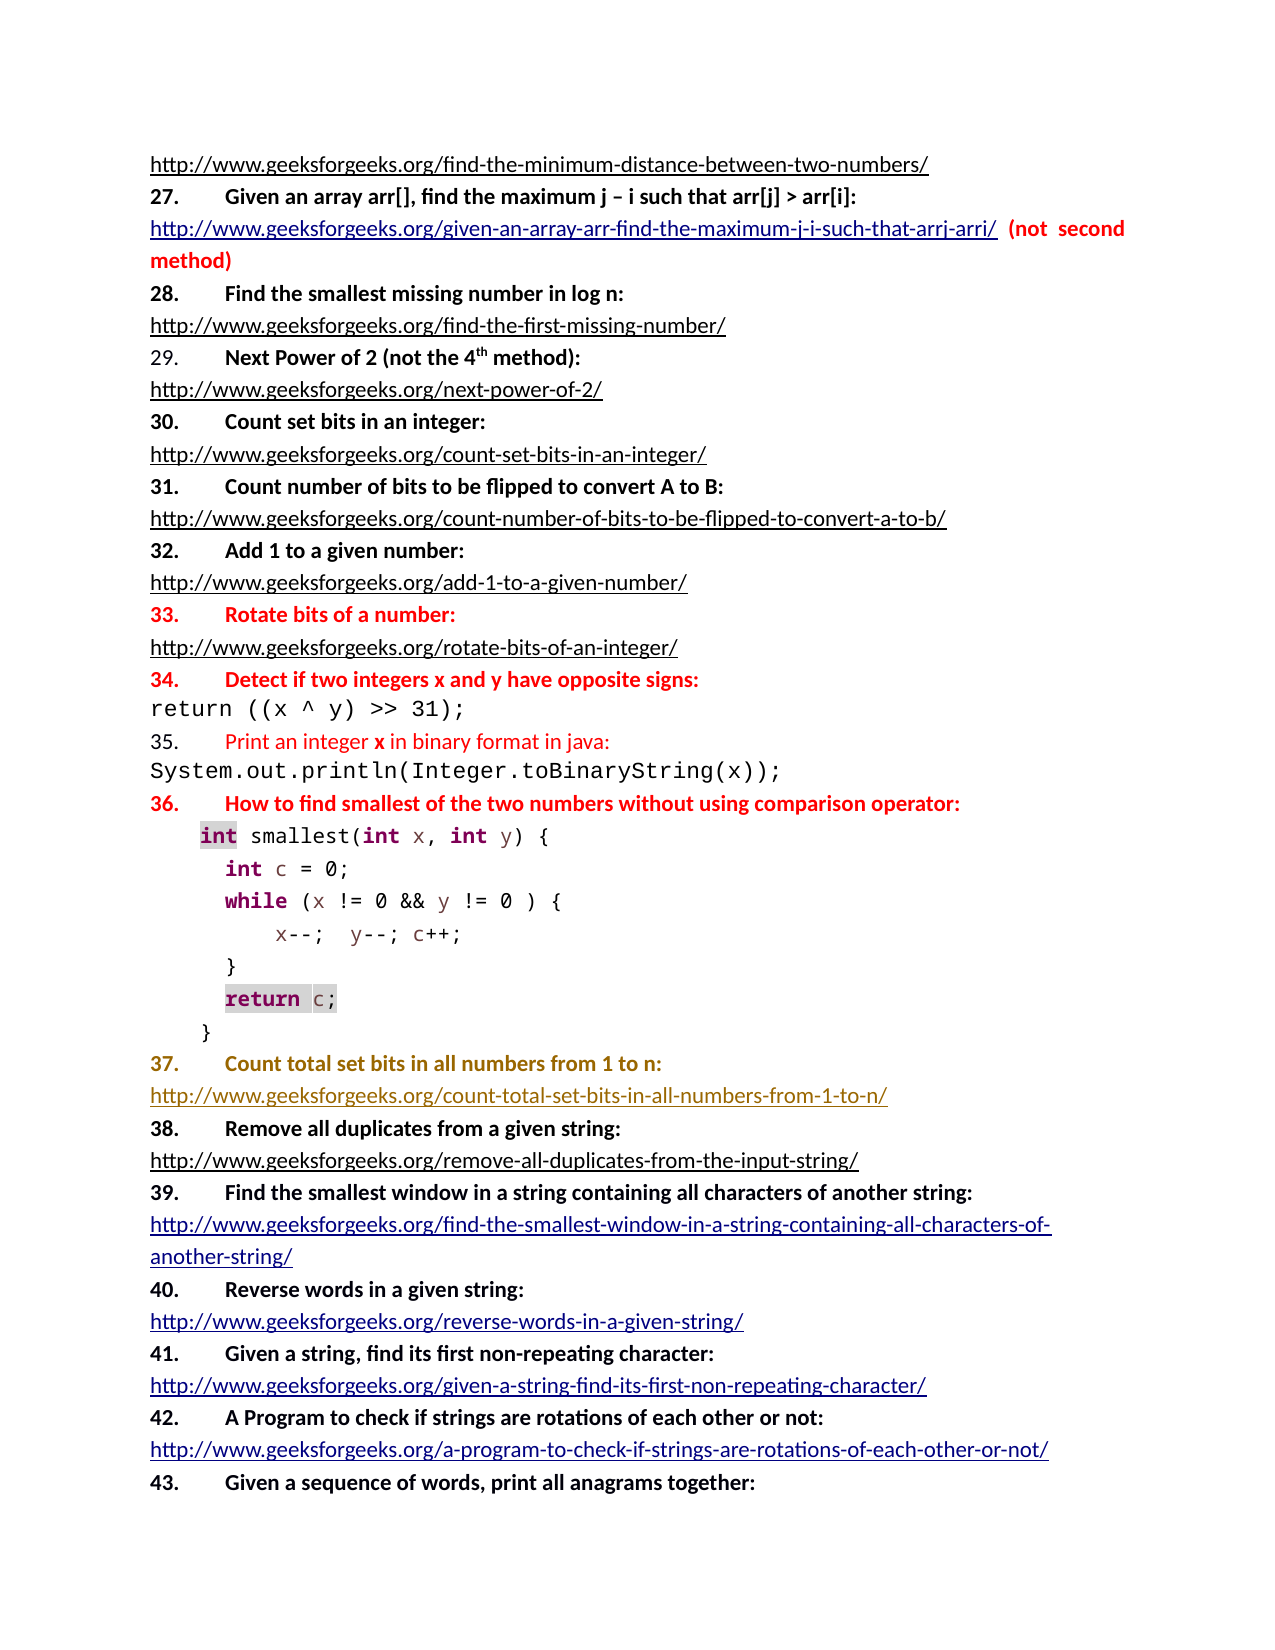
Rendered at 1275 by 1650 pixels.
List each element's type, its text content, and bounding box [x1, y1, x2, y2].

list A Program to check if strings are rotations of each other or not: [150, 1403, 1125, 1431]
list http://www.geeksforgeeks.org/find-the-minimum-distance-between-two-numbers/ [150, 150, 1125, 178]
list http://www.geeksforgeeks.org/given-an-array-arr-find-the-maximum-j-i-such-that-arrj-arri/ (not second method) [150, 214, 1125, 274]
list x--; y--; c++; [150, 919, 1125, 947]
list Remove all duplicates from a given string: [150, 1114, 1125, 1142]
list Reverse words in a given string: [150, 1275, 1125, 1303]
list Print an integer x in binary format in java: [150, 727, 1125, 755]
list Count number of bits to be flipped to convert A to B: [150, 472, 1125, 500]
list Count set bits in an integer: [150, 407, 1125, 436]
list int c = 0; [150, 854, 1125, 882]
list Next Power of 2 (not the 4th method): [150, 343, 1125, 371]
list How to find smallest of the two numbers without using comparison operator: [150, 789, 1125, 817]
list while (x != 0 && y != 0 ) { [150, 886, 1125, 915]
list Given an array arr[], find the maximum j – i such that arr[j] > arr[i]: [150, 182, 1125, 210]
list http://www.geeksforgeeks.org/count-number-of-bits-to-be-flipped-to-convert-a-to-b/ [150, 504, 1125, 532]
list http://www.geeksforgeeks.org/rotate-bits-of-an-integer/ [150, 633, 1125, 661]
list http://www.geeksforgeeks.org/count-total-set-bits-in-all-numbers-from-1-to-n/ [150, 1082, 1125, 1109]
list Find the smallest missing number in log n: [150, 279, 1125, 307]
list http://www.geeksforgeeks.org/count-set-bits-in-an-integer/ [150, 440, 1125, 468]
list Add 1 to a given number: [150, 536, 1125, 564]
list http://www.geeksforgeeks.org/add-1-to-a-given-number/ [150, 568, 1125, 596]
list int smallest(int x, int y) { [150, 821, 1125, 849]
list } [150, 1017, 1125, 1045]
list Rotate bits of a number: [150, 601, 1125, 629]
list http://www.geeksforgeeks.org/remove-all-duplicates-from-the-input-string/ [150, 1146, 1125, 1174]
list Count total set bits in all numbers from 1 to n: [150, 1049, 1125, 1077]
list Detect if two integers x and y have opposite signs: [150, 665, 1125, 693]
list Find the smallest window in a string containing all characters of another string: [150, 1178, 1125, 1206]
list http://www.geeksforgeeks.org/a-program-to-check-if-strings-are-rotations-of-each-other-or-not/ [150, 1436, 1125, 1464]
list http://www.geeksforgeeks.org/given-a-string-find-its-first-non-repeating-character/ [150, 1371, 1125, 1399]
list return ((x ^ y) >> 31); [150, 697, 1125, 723]
list http://www.geeksforgeeks.org/next-power-of-2/ [150, 375, 1125, 403]
list return c; [150, 984, 1125, 1013]
list http://www.geeksforgeeks.org/reverse-words-in-a-given-string/ [150, 1307, 1125, 1335]
list Given a sequence of words, print all anagrams together: [150, 1468, 1125, 1496]
list } [150, 952, 1125, 980]
list System.out.println(Integer.toBinaryString(x)); [150, 759, 1125, 785]
list Given a string, find its first non-repeating character: [150, 1339, 1125, 1367]
list http://www.geeksforgeeks.org/find-the-first-missing-number/ [150, 311, 1125, 339]
list http://www.geeksforgeeks.org/find-the-smallest-window-in-a-string-containing-all-characters-of-another-string/ [150, 1210, 1125, 1271]
